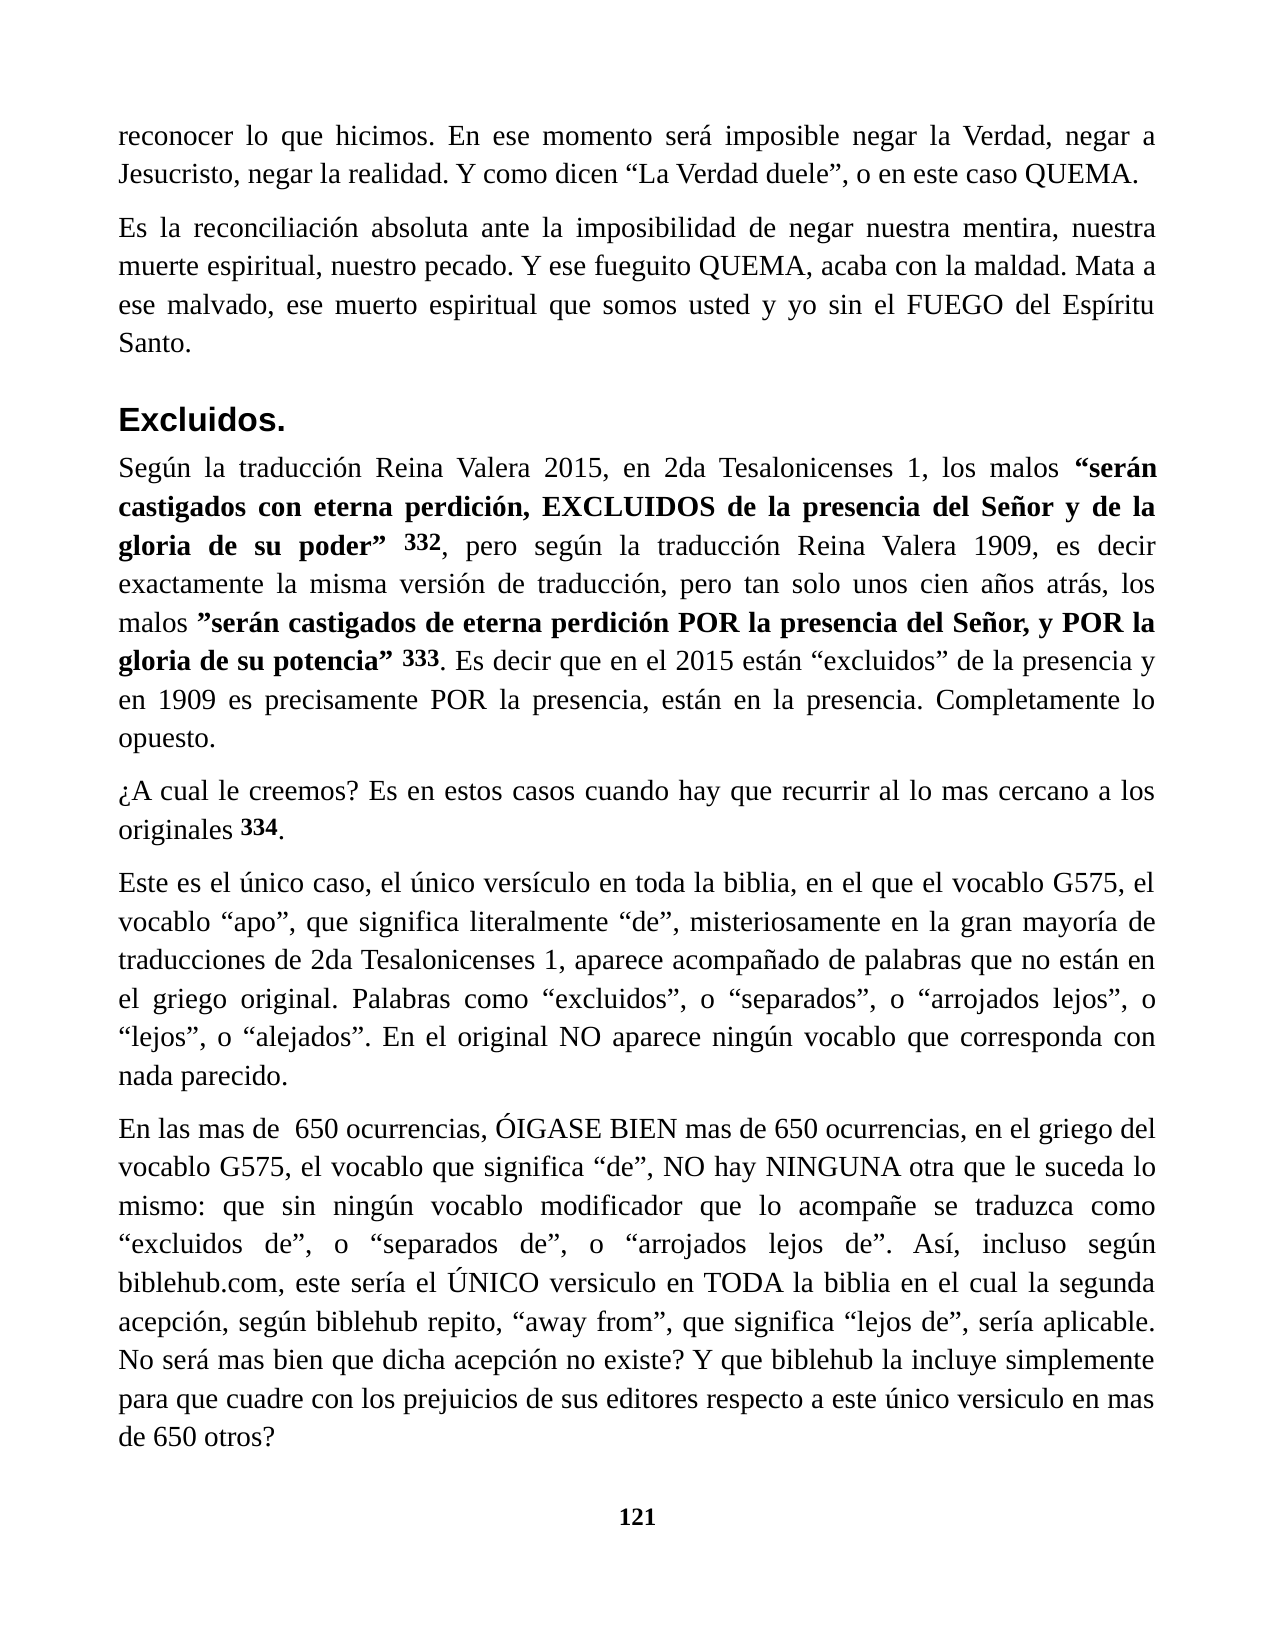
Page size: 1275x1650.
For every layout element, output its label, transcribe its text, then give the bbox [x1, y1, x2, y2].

subtitle Excluidos. [118, 399, 1157, 438]
text Este es el único caso, el único versículo en toda la biblia, en el que el vocablo G575, el vocablo “apo”, que significa literalmente “de”, misteriosamente en la gran mayoría de traducciones de 2da Tesalonicenses 1, aparece acompañado de palabras que no están en el griego original. Palabras como “excluidos”, o “separados”, o “arrojados lejos”, o “lejos”, o “alejados”. En el original NO aparece ningún vocablo que corresponda con nada parecido. [118, 865, 1157, 1091]
text Según la traducción Reina Valera 2015, en 2da Tesalonicenses 1, los malos “serán castigados con eterna perdición, EXCLUIDOS de la presencia del Señor y de la gloria de su poder” , pero según la traducción Reina Valera 1909, es decir exactamente la misma versión de traducción, pero tan solo unos cien años atrás, los malos ”serán castigados de eterna perdición POR la presencia del Señor, y POR la gloria de su potencia” . Es decir que en el 2015 están “excluidos” de la presencia y en 1909 es precisamente POR la presencia, están en la presencia. Completamente lo opuesto. [118, 451, 1157, 754]
text En las mas de 650 ocurrencias, ÓIGASE BIEN mas de 650 ocurrencias, en el griego del vocablo G575, el vocablo que significa “de”, NO hay NINGUNA otra que le suceda lo mismo: que sin ningún vocablo modificador que lo acompañe se traduzca como “excluidos de”, o “separados de”, o “arrojados lejos de”. Así, incluso según biblehub.com, este sería el ÚNICO versiculo en TODA la biblia en el cual la segunda acepción, según biblehub repito, “away from”, que significa “lejos de”, sería aplicable. No será mas bien que dicha acepción no existe? Y que biblehub la incluye simplemente para que cuadre con los prejuicios de sus editores respecto a este único versiculo en mas de 650 otros? [118, 1111, 1157, 1453]
text ¿A cual le creemos? Es en estos casos cuando hay que recurrir al lo mas cercano a los originales . [118, 773, 1157, 846]
text reconocer lo que hicimos. En ese momento será imposible negar la Verdad, negar a Jesucristo, negar la realidad. Y como dicen “La Verdad duele”, o en este caso QUEMA. [118, 118, 1157, 190]
text Es la reconciliación absoluta ante la imposibilidad de negar nuestra mentira, nuestra muerte espiritual, nuestro pecado. Y ese fueguito QUEMA, acaba con la maldad. Mata a ese malvado, ese muerto espiritual que somos usted y yo sin el FUEGO del Espíritu Santo. [118, 210, 1157, 359]
